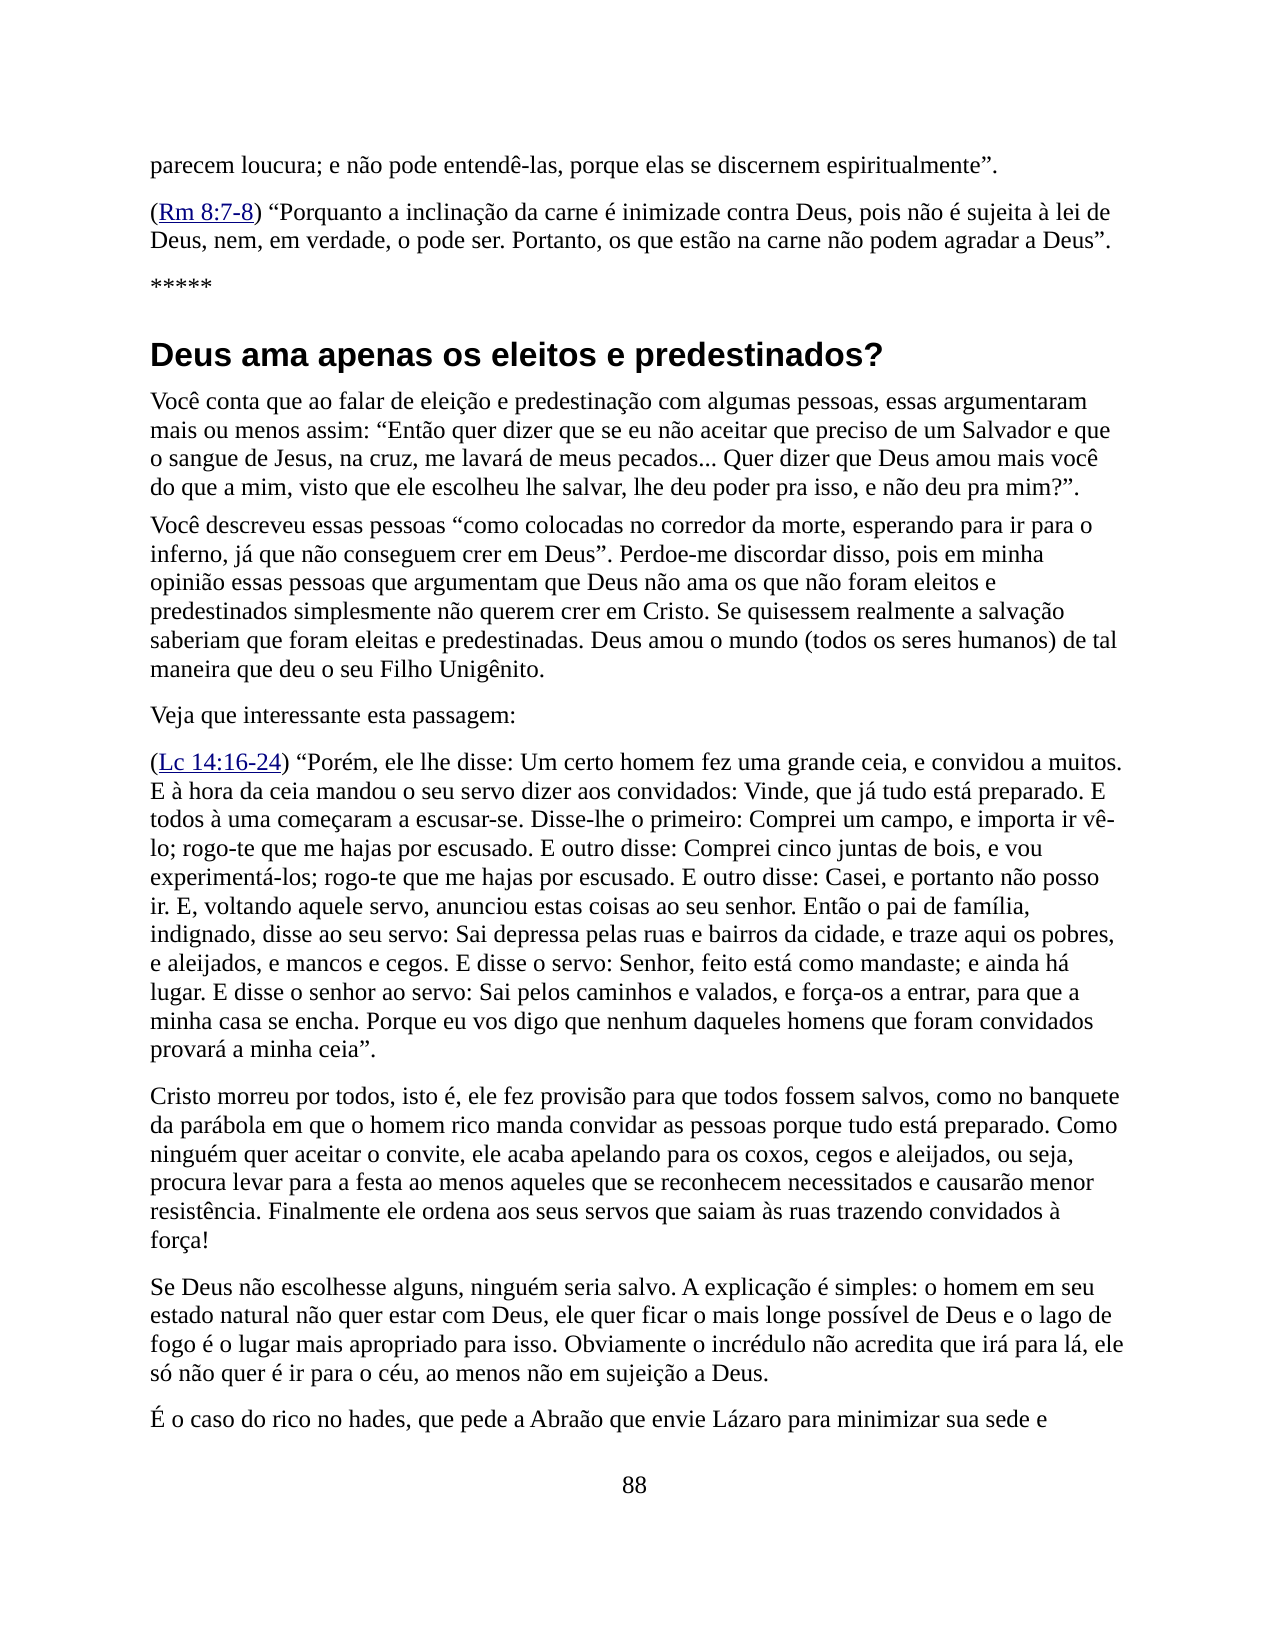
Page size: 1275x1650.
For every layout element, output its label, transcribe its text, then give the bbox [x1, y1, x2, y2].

text parecem loucura; e não pode entendê-las, porque elas se discernem espiritualmente”. [150, 150, 1125, 179]
subtitle Deus ama apenas os eleitos e predestinados? [150, 335, 1125, 373]
text Você descreveu essas pessoas “como colocadas no corredor da morte, esperando para ir para o inferno, já que não conseguem crer em Deus”. Perdoe-me discordar disso, pois em minha opinião essas pessoas que argumentam que Deus não ama os que não foram eleitos e predestinados simplesmente não querem crer em Cristo. Se quisessem realmente a salvação saberiam que foram eleitas e predestinadas. Deus amou o mundo (todos os seres humanos) de tal maneira que deu o seu Filho Unigênito. [150, 510, 1125, 682]
text É o caso do rico no hades, que pede a Abraão que envie Lázaro para minimizar sua sede e [150, 1404, 1125, 1433]
text Você conta que ao falar de eleição e predestinação com algumas pessoas, essas argumentaram mais ou menos assim: “Então quer dizer que se eu não aceitar que preciso de um Salvador e que o sangue de Jesus, na cruz, me lavará de meus pecados... Quer dizer que Deus amou mais você do que a mim, visto que ele escolheu lhe salvar, lhe deu poder pra isso, e não deu pra mim?”. [150, 386, 1125, 501]
text Veja que interessante esta passagem: [150, 700, 1125, 729]
text (Lc 14:16-24) “Porém, ele lhe disse: Um certo homem fez uma grande ceia, e convidou a muitos. E à hora da ceia mandou o seu servo dizer aos convidados: Vinde, que já tudo está preparado. E todos à uma começaram a escusar-se. Disse-lhe o primeiro: Comprei um campo, e importa ir vê-lo; rogo-te que me hajas por escusado. E outro disse: Comprei cinco juntas de bois, e vou experimentá-los; rogo-te que me hajas por escusado. E outro disse: Casei, e portanto não posso ir. E, voltando aquele servo, anunciou estas coisas ao seu senhor. Então o pai de família, indignado, disse ao seu servo: Sai depressa pelas ruas e bairros da cidade, e traze aqui os pobres, e aleijados, e mancos e cegos. E disse o servo: Senhor, feito está como mandaste; e ainda há lugar. E disse o senhor ao servo: Sai pelos caminhos e valados, e força-os a entrar, para que a minha casa se encha. Porque eu vos digo que nenhum daqueles homens que foram convidados provará a minha ceia”. [150, 747, 1125, 1063]
text Se Deus não escolhesse alguns, ninguém seria salvo. A explicação é simples: o homem em seu estado natural não quer estar com Deus, ele quer ficar o mais longe possível de Deus e o lago de fogo é o lugar mais apropriado para isso. Obviamente o incrédulo não acredita que irá para lá, ele só não quer é ir para o céu, ao menos não em sujeição a Deus. [150, 1272, 1125, 1387]
text (Rm 8:7-8) “Porquanto a inclinação da carne é inimizade contra Deus, pois não é sujeita à lei de Deus, nem, em verdade, o pode ser. Portanto, os que estão na carne não podem agradar a Deus”. [150, 197, 1125, 254]
text Cristo morreu por todos, isto é, ele fez provisão para que todos fossem salvos, como no banquete da parábola em que o homem rico manda convidar as pessoas porque tudo está preparado. Como ninguém quer aceitar o convite, ele acaba apelando para os coxos, cegos e aleijados, ou seja, procura levar para a festa ao menos aqueles que se reconhecem necessitados e causarão menor resistência. Finalmente ele ordena aos seus servos que saiam às ruas trazendo convidados à força! [150, 1081, 1125, 1254]
text ***** [150, 272, 1125, 301]
